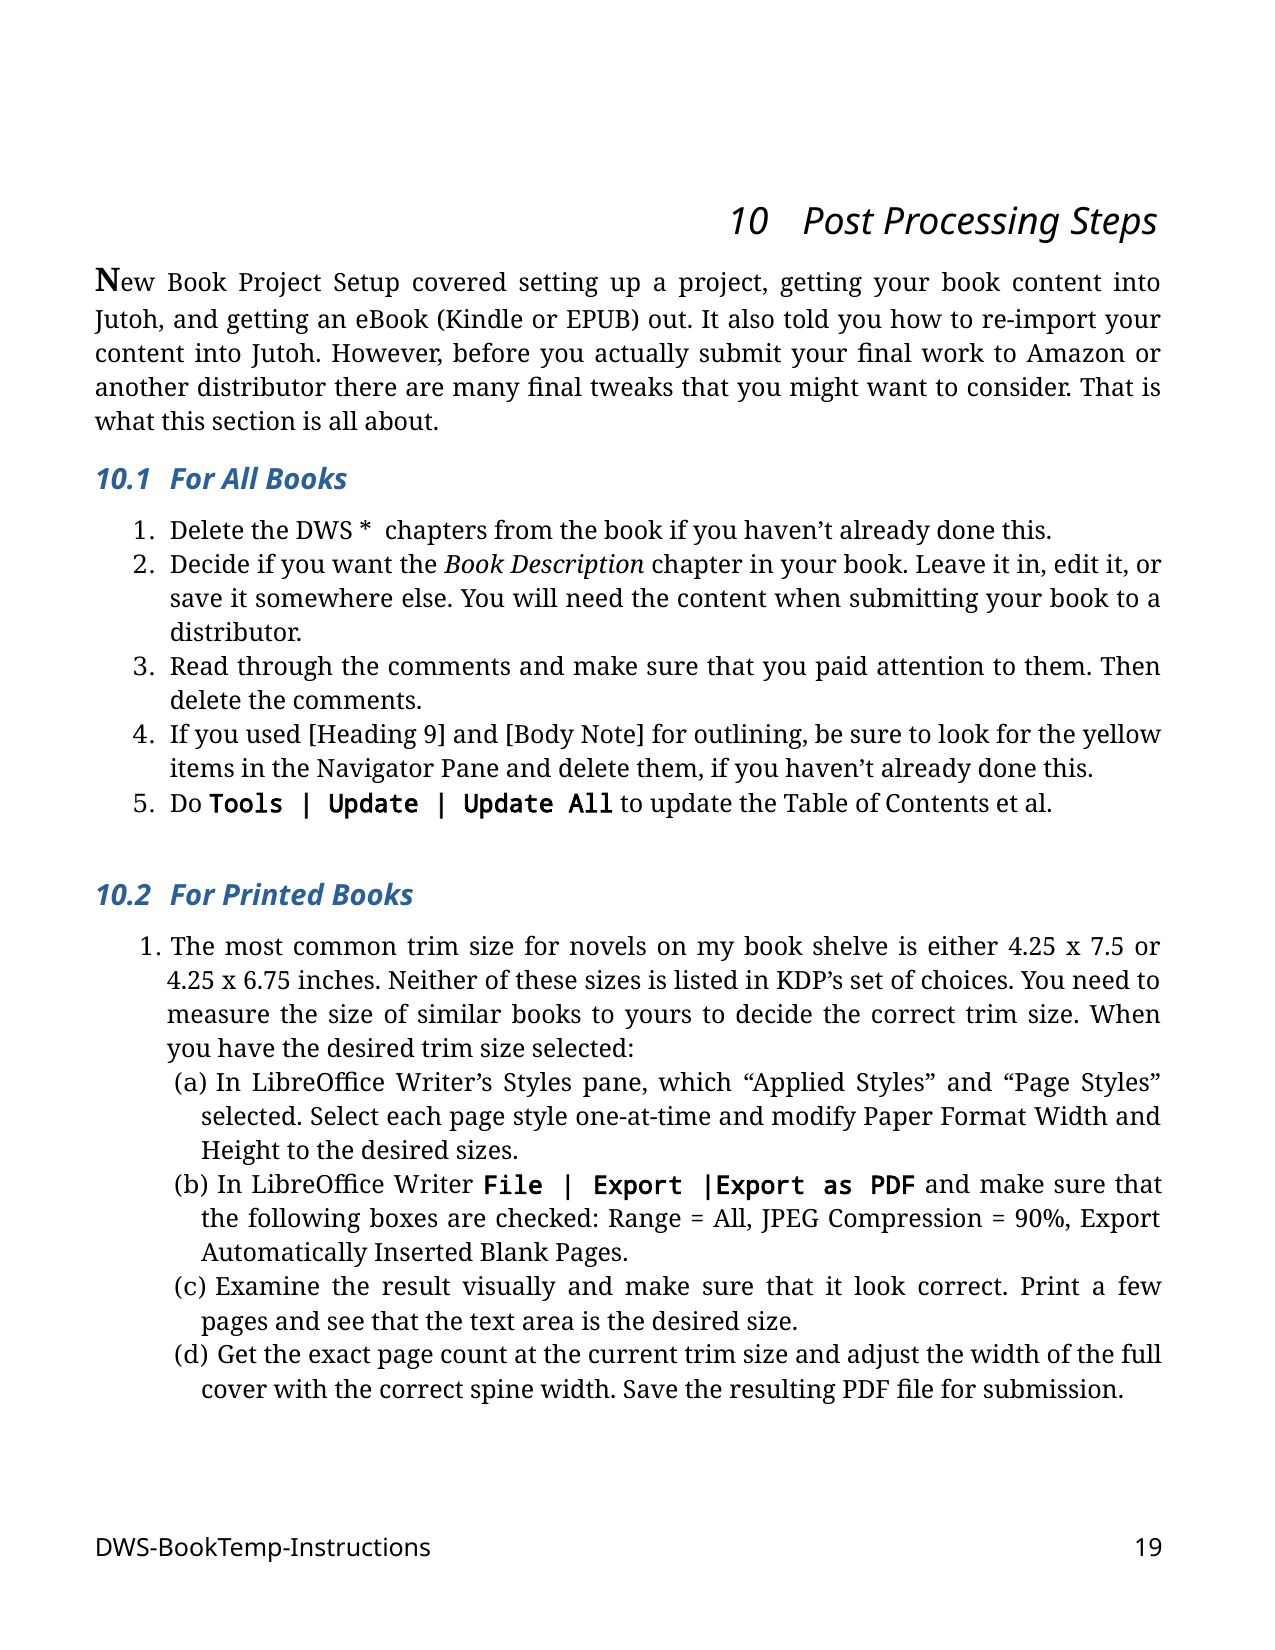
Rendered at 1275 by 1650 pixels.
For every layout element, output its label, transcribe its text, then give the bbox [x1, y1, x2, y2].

list In LibreOffice Writer’s Styles pane, which “Applied Styles” and “Page Styles” selected. Select each page style one-at-time and modify Paper Format Width and Height to the desired sizes. [165, 1065, 1162, 1167]
list The most common trim size for novels on my book shelve is either 4.25 x 7.5 or 4.25 x 6.75 inches. Neither of these sizes is listed in KDP’s set of choices. You need to measure the size of similar books to yours to decide the correct trim size. When you have the desired trim size selected: [131, 928, 1162, 1065]
list Get the exact page count at the current trim size and adjust the width of the full cover with the correct spine width. Save the resulting PDF file for submission. [165, 1337, 1162, 1405]
list Read through the comments and make sure that you paid attention to them. Then delete the comments. [132, 649, 1162, 717]
list If you used [Heading 9] and [Body Note] for outlining, be sure to look for the yellow items in the Navigator Pane and delete them, if you haven’t already done this. [132, 717, 1162, 785]
subtitle For all books [94, 458, 1162, 498]
list In LibreOffice Writer File | Export |Export as PDF and make sure that the following boxes are checked: Range = All, JPEG Compression = 90%, Export Automatically Inserted Blank Pages. [165, 1167, 1162, 1269]
list Do Tools | Update | Update All to update the Table of Contents et al. [132, 785, 1162, 819]
list Examine the result visually and make sure that it look correct. Print a few pages and see that the text area is the desired size. [165, 1269, 1162, 1337]
list Decide if you want the Book Description chapter in your book. Leave it in, edit it, or save it somewhere else. You will need the content when submitting your book to a distributor. [132, 547, 1162, 649]
subtitle Post Processing Steps [94, 194, 1162, 245]
text New Book Project Setup covered setting up a project, getting your book content into Jutoh, and getting an eBook (Kindle or EPUB) out. It also told you how to re-import your content into Jutoh. However, before you actually submit your final work to Amazon or another distributor there are many final tweaks that you might want to consider. That is what this section is all about. [94, 257, 1162, 438]
list Delete the DWS * chapters from the book if you haven’t already done this. [132, 513, 1162, 547]
subtitle For Printed books [94, 874, 1162, 914]
